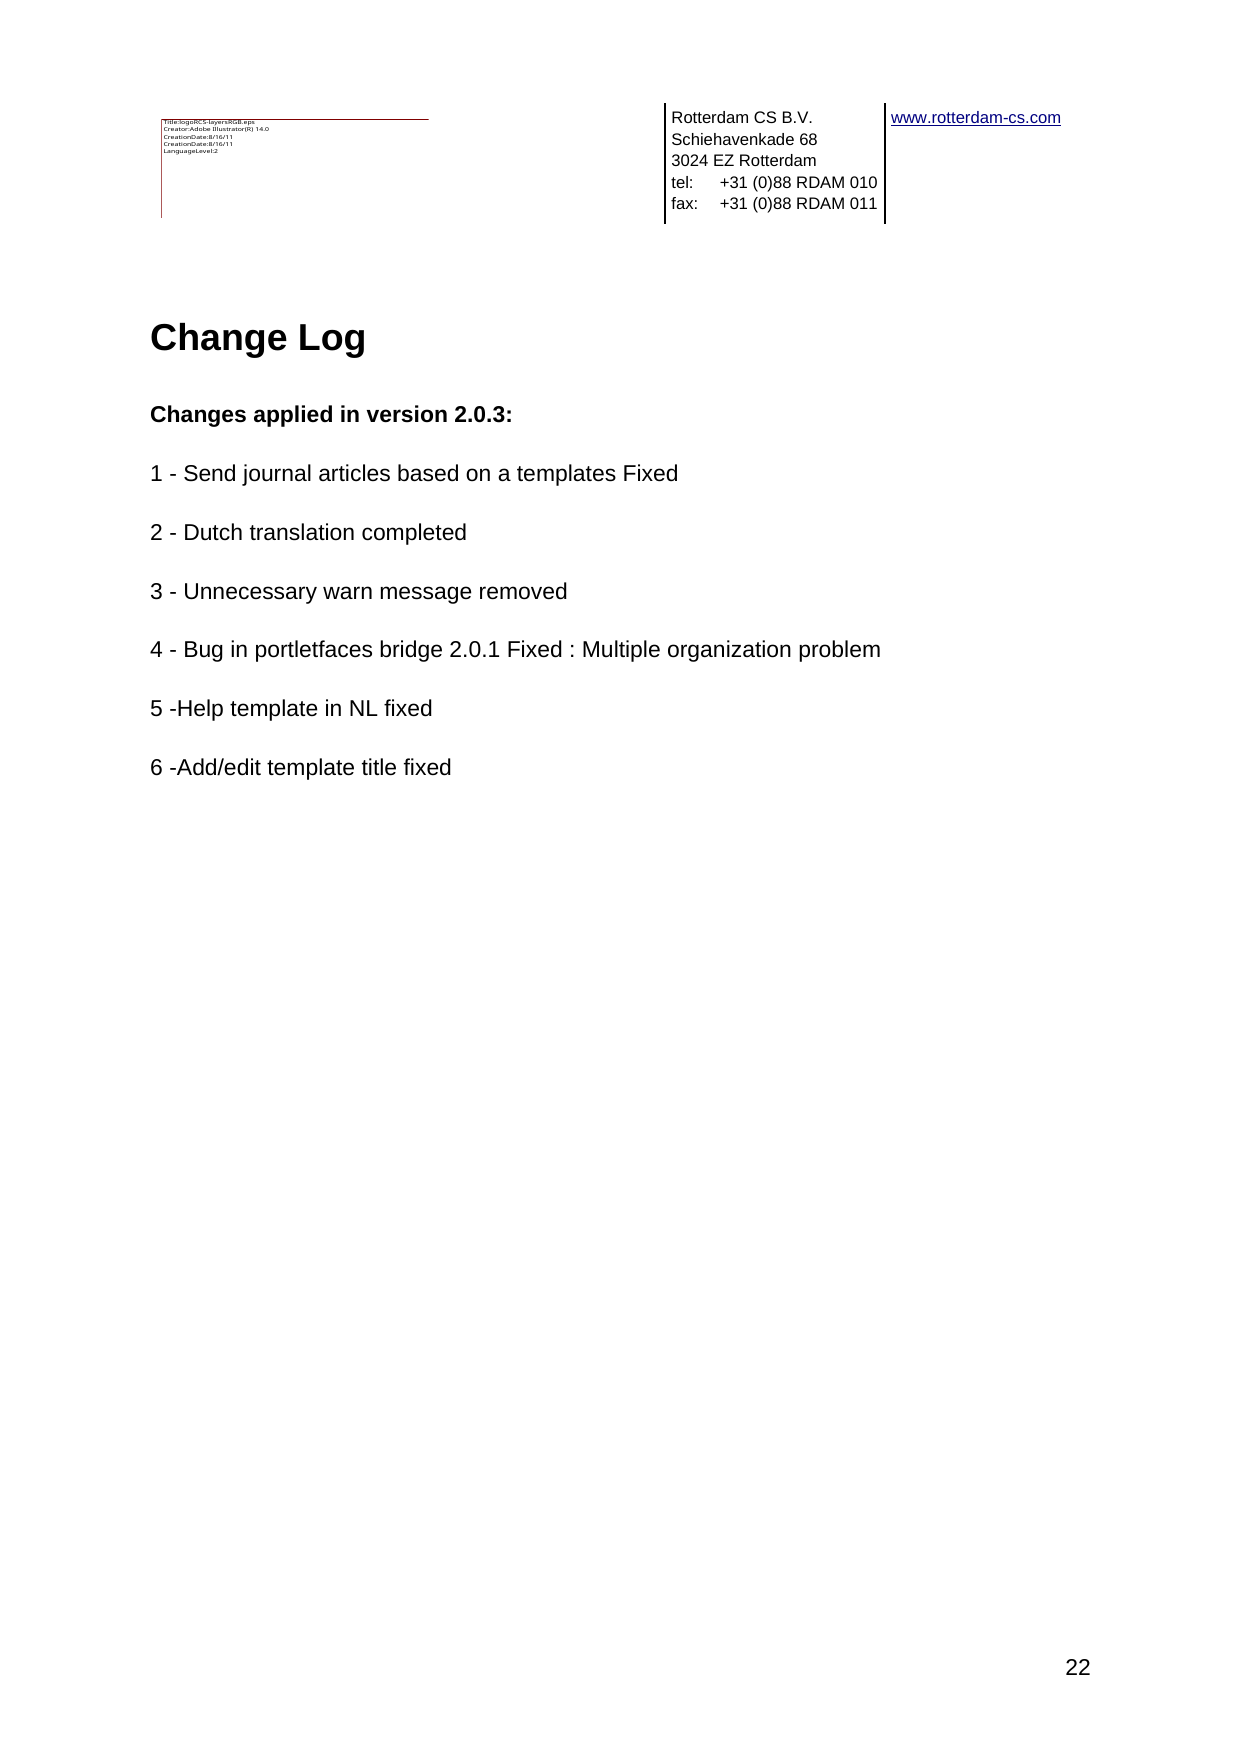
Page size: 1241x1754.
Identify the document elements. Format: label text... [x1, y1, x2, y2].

text 2 - Dutch translation completed [150, 520, 1091, 545]
text 3 - Unnecessary warn message removed [150, 578, 1091, 604]
text 6 -Add/edit template title fixed [150, 755, 1091, 780]
text 1 - Send journal articles based on a templates Fixed [150, 461, 1091, 487]
subtitle Change Log [150, 316, 1091, 358]
text Changes applied in version 2.0.3: [150, 402, 1091, 428]
text 5 -Help template in NL fixed [150, 696, 1091, 722]
text 4 - Bug in portletfaces bridge 2.0.1 Fixed : Multiple organization problem [150, 637, 1091, 663]
